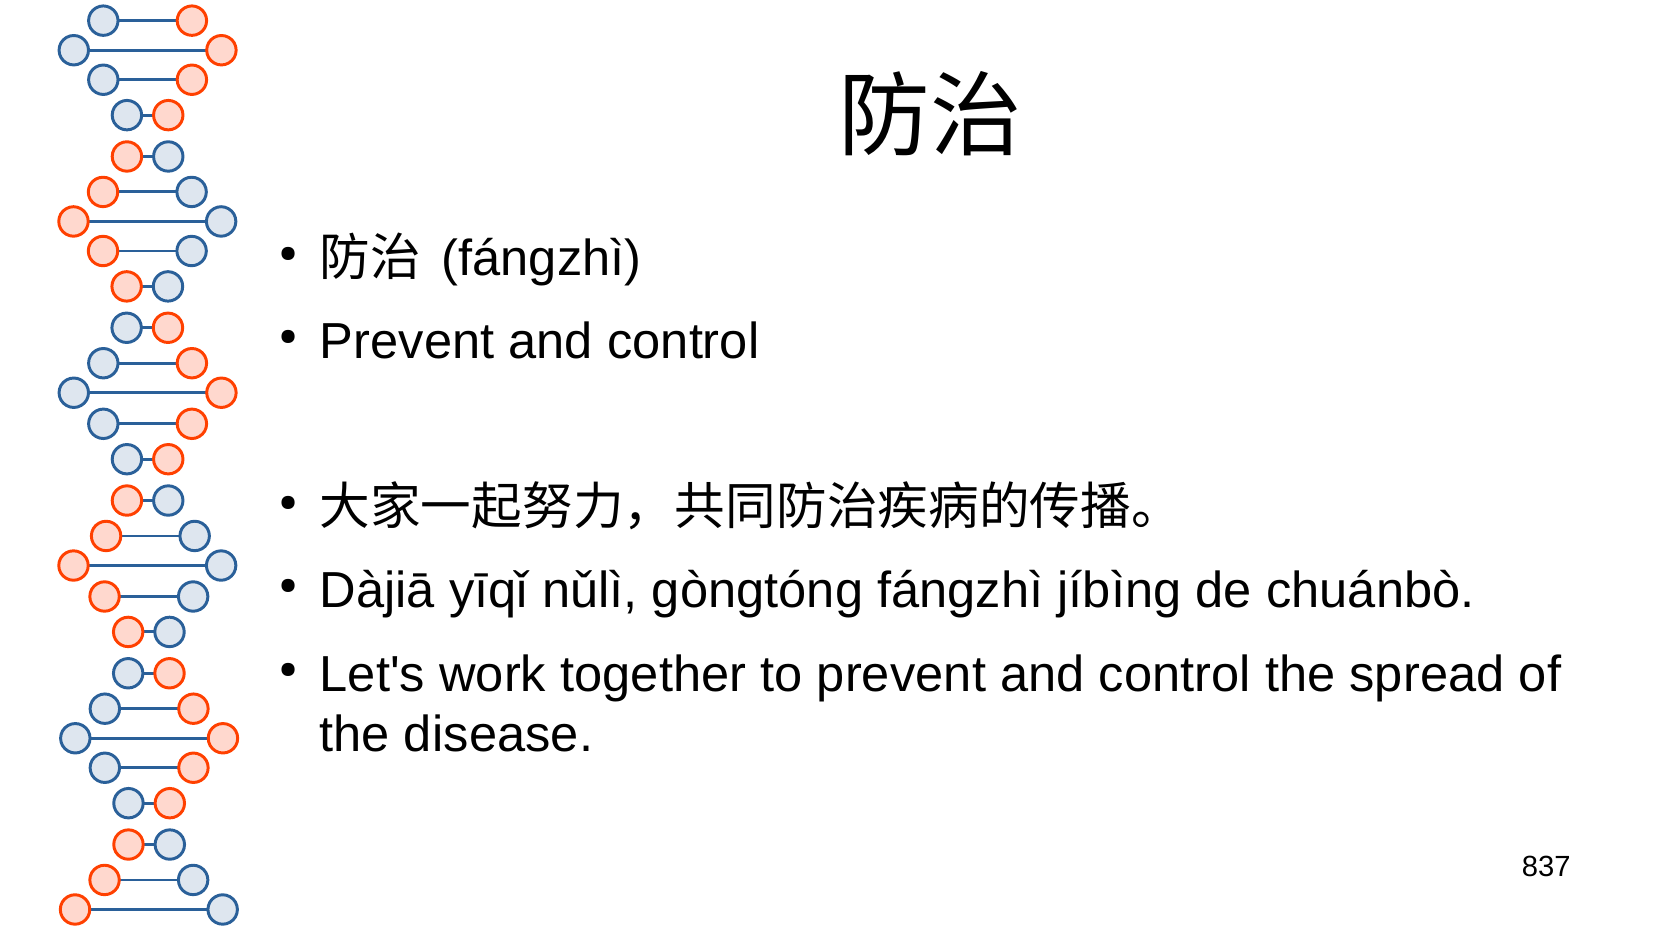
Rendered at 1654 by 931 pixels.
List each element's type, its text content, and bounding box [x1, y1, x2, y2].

list 防治 (fángzhì) Prevent and control 大家一起努力，共同防治疾病的传播。 Dàjiā yīqǐ nǔlì, gòngtóng fángzhì jíbìng de chuánbò. Let's work together to prevent and control the spread of the disease. [265, 224, 1595, 764]
title 防治 [265, 35, 1595, 189]
